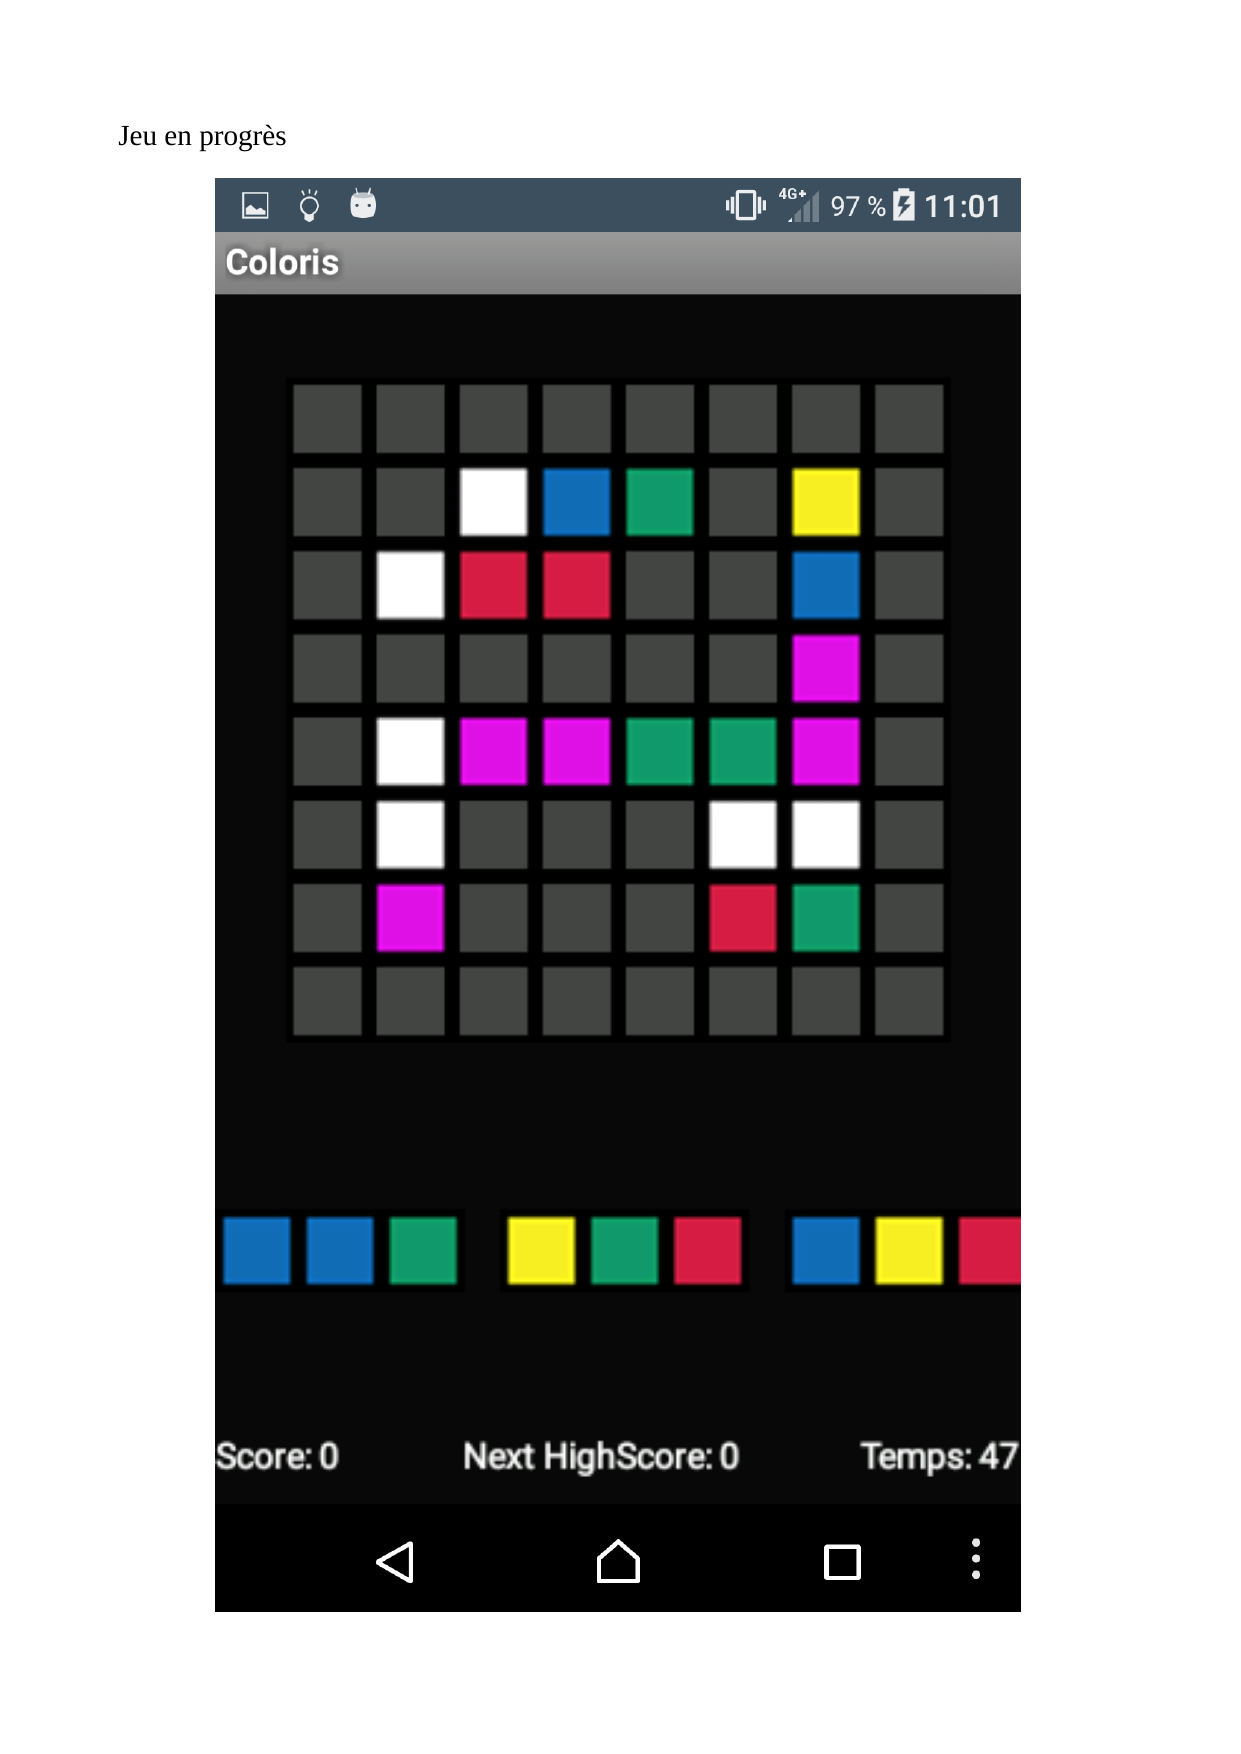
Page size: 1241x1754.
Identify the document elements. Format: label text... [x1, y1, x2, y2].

picture [215, 178, 1021, 1612]
text Jeu en progrès [118, 118, 1122, 152]
